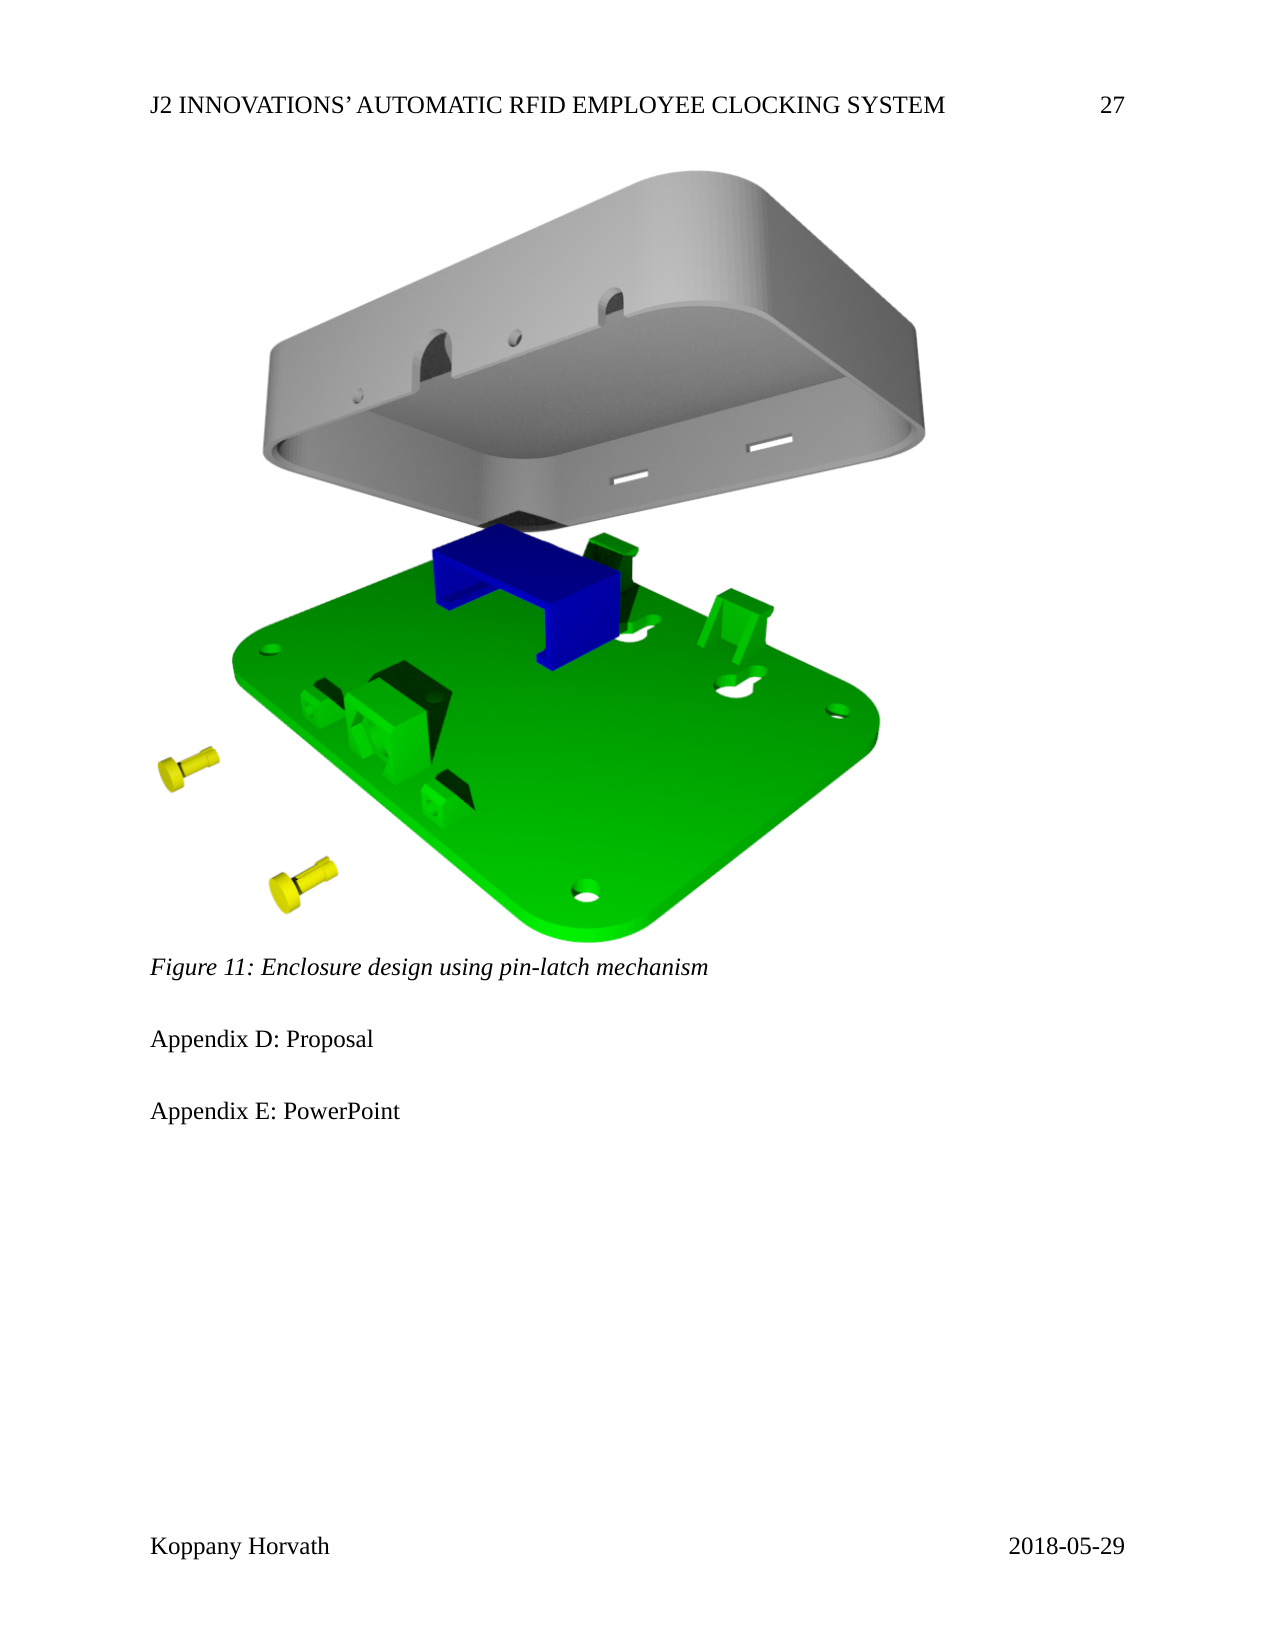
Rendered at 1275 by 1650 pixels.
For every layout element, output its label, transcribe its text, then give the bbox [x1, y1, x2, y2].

text Appendix D: Proposal [150, 1024, 1125, 1052]
picture [150, 160, 937, 952]
text Figure 11: Enclosure design using pin-latch mechanism [150, 952, 937, 980]
text Appendix E: PowerPoint [150, 1096, 1125, 1124]
